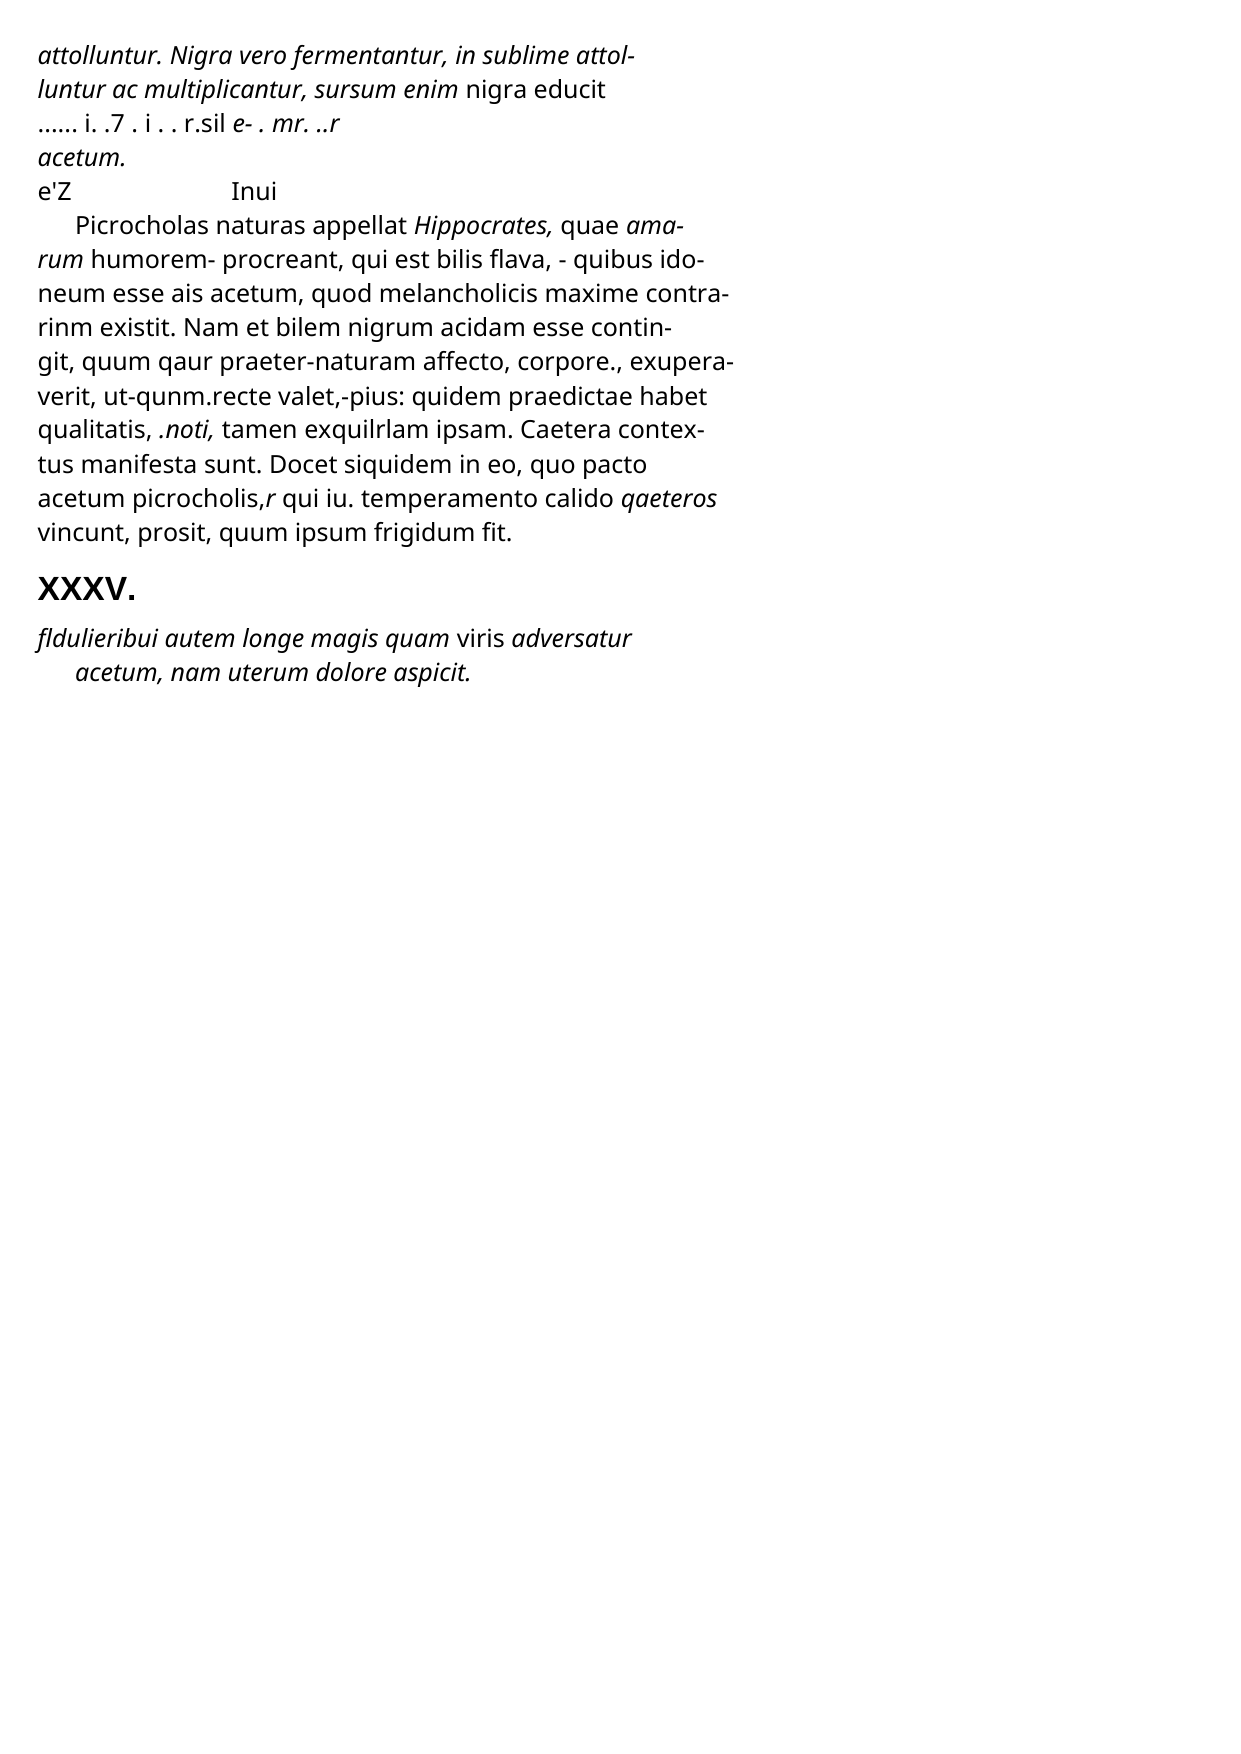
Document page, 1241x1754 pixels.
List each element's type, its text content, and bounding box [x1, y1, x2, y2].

text fldulieribui autem longe magis quam viris adversatur acetum, nam uterum dolore aspicit. [37, 620, 1203, 688]
text Picrocholas naturas appellat Hippocrates, quae ama- rum humorem- procreant, qui est bilis flava, - quibus ido- neum esse ais acetum, quod melancholicis maxime contra- rinm existit. Nam et bilem nigrum acidam esse contin- git, quum qaur praeter-naturam affecto, corpore., exupera- verit, ut-qunm.recte valet,-pius: quidem praedictae habet qualitatis, .noti, tamen exquilrlam ipsam. Caetera contex- tus manifesta sunt. Docet siquidem in eo, quo pacto acetum picrocholis,r qui iu. temperamento calido qaeteros vincunt, prosit, quum ipsum frigidum fit. [37, 208, 1203, 548]
subtitle XXXV. [37, 569, 1203, 608]
text e'Z Inui [37, 174, 1203, 208]
text attolluntur. Nigra vero fermentantur, in sublime attol- luntur ac multiplicantur, sursum enim nigra educit ...... i. .7 . i . . r.sil e- . mr. ..r acetum. [37, 37, 1203, 174]
